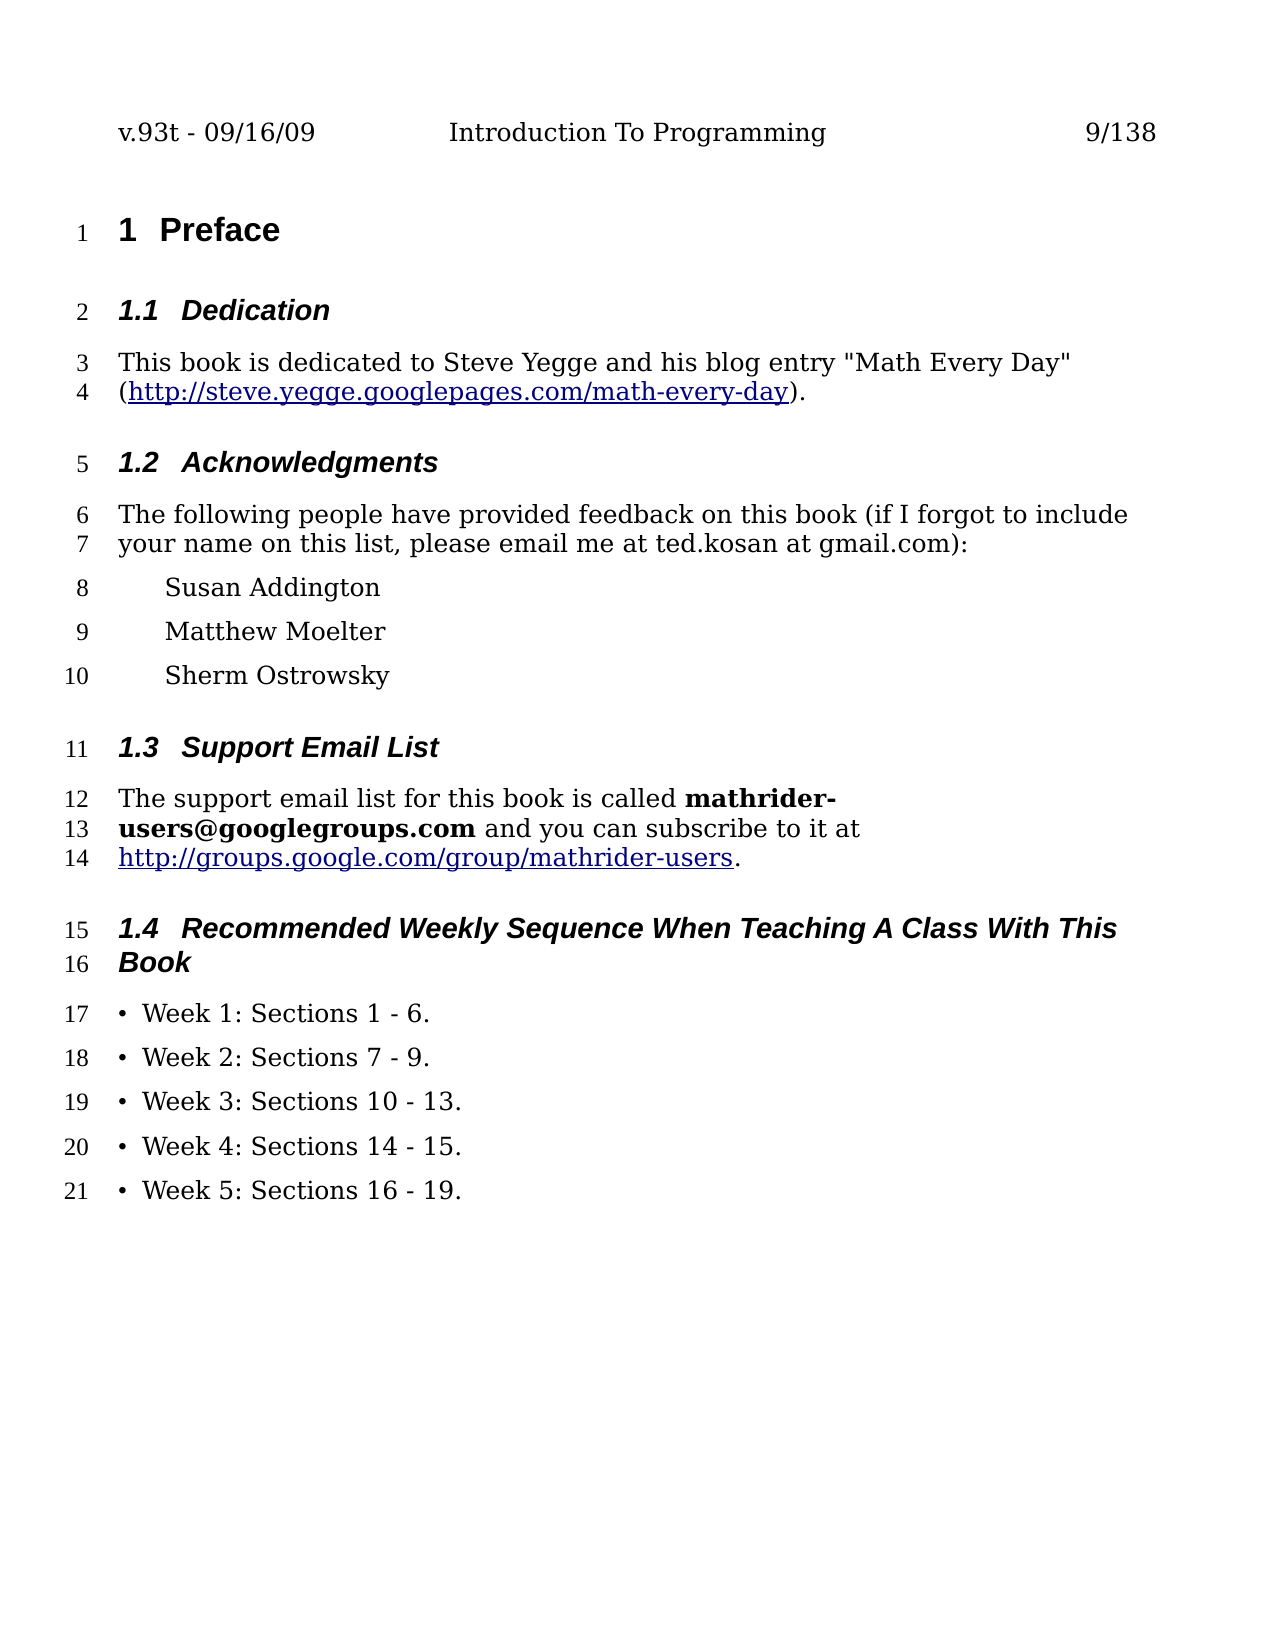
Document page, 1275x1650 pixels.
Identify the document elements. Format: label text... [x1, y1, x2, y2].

list Week 1: Sections 1 - 6. [118, 999, 1157, 1028]
subtitle Support Email List [118, 730, 1157, 763]
subtitle Dedication [118, 293, 1157, 327]
text This book is dedicated to Steve Yegge and his blog entry "Math Every Day" (http://steve.yegge.googlepages.com/math-every-day). [118, 348, 1157, 406]
text The support email list for this book is called mathrider-users@googlegroups.com and you can subscribe to it at http://groups.google.com/group/mathrider-users. [118, 784, 1157, 872]
subtitle Recommended Weekly Sequence When Teaching A Class With This Book [118, 911, 1157, 978]
text The following people have provided feedback on this book (if I forgot to include your name on this list, please email me at ted.kosan at gmail.com): [118, 500, 1157, 558]
text Sherm Ostrowsky [164, 661, 1157, 691]
text Matthew Moelter [164, 617, 1157, 646]
text Susan Addington [164, 573, 1157, 602]
list Week 4: Sections 14 - 15. [118, 1132, 1157, 1161]
list Week 2: Sections 7 - 9. [118, 1043, 1157, 1072]
subtitle Preface [118, 210, 1157, 248]
list Week 3: Sections 10 - 13. [118, 1087, 1157, 1117]
subtitle Acknowledgments [118, 445, 1157, 479]
list Week 5: Sections 16 - 19. [118, 1176, 1157, 1205]
